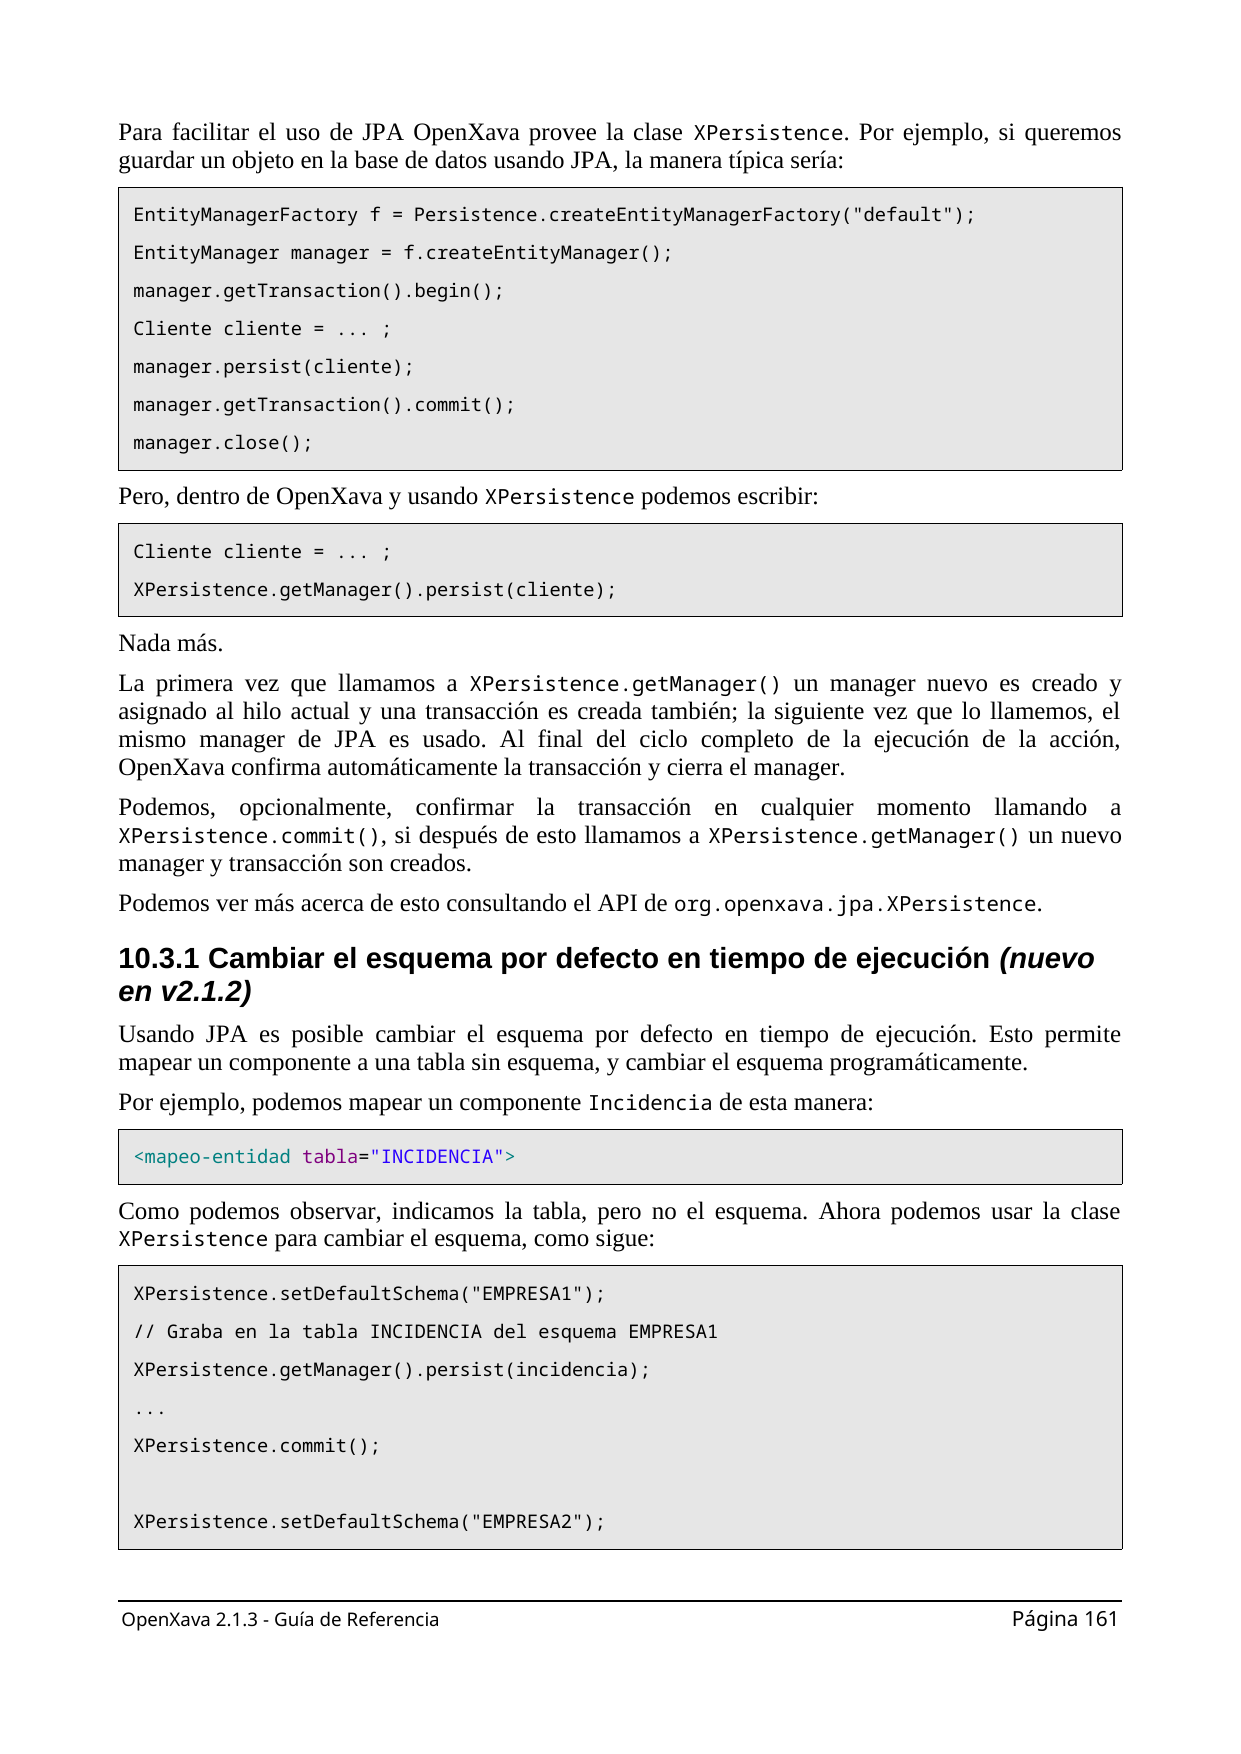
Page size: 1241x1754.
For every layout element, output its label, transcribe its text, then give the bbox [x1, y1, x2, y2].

text ... [119, 1379, 1122, 1417]
text Como podemos observar, indicamos la tabla, pero no el esquema. Ahora podemos usar la clase XPersistence para cambiar el esquema, como sigue: [118, 1197, 1122, 1253]
text manager.getTransaction().commit(); [119, 377, 1122, 415]
text XPersistence.setDefaultSchema("EMPRESA2"); [119, 1493, 1122, 1549]
text Nada más. [118, 629, 1122, 657]
text <mapeo-entidad tabla="INCIDENCIA"> [119, 1130, 1122, 1184]
text Pero, dentro de OpenXava y usando XPersistence podemos escribir: [118, 482, 1122, 511]
text EntityManager manager = f.createEntityManager(); [119, 224, 1122, 263]
text XPersistence.getManager().persist(cliente); [119, 561, 1122, 616]
text Podemos, opcionalmente, confirmar la transacción en cualquier momento llamando a XPersistence.commit(), si después de esto llamamos a XPersistence.getManager() un nuevo manager y transacción son creados. [118, 793, 1122, 877]
text XPersistence.commit(); [119, 1417, 1122, 1455]
text XPersistence.getManager().persist(incidencia); [119, 1341, 1122, 1379]
text manager.persist(cliente); [119, 339, 1122, 377]
text Por ejemplo, podemos mapear un componente Incidencia de esta manera: [118, 1088, 1122, 1117]
text // Graba en la tabla INCIDENCIA del esquema EMPRESA1 [119, 1303, 1122, 1341]
text Cliente cliente = ... ; [119, 524, 1122, 561]
subtitle Cambiar el esquema por defecto en tiempo de ejecución (nuevo en v2.1.2) [118, 942, 1122, 1008]
text manager.getTransaction().begin(); [119, 263, 1122, 301]
text manager.close(); [119, 415, 1122, 470]
text La primera vez que llamamos a XPersistence.getManager() un manager nuevo es creado y asignado al hilo actual y una transacción es creada también; la siguiente vez que lo llamemos, el mismo manager de JPA es usado. Al final del ciclo completo de la ejecución de la acción, OpenXava confirma automáticamente la transacción y cierra el manager. [118, 669, 1122, 781]
text Podemos ver más acerca de esto consultando el API de org.openxava.jpa.XPersistence. [118, 889, 1122, 917]
text Para facilitar el uso de JPA OpenXava provee la clase XPersistence. Por ejemplo, si queremos guardar un objeto en la base de datos usando JPA, la manera típica sería: [118, 118, 1122, 174]
text Usando JPA es posible cambiar el esquema por defecto en tiempo de ejecución. Esto permite mapear un componente a una tabla sin esquema, y cambiar el esquema programáticamente. [118, 1020, 1122, 1076]
text XPersistence.setDefaultSchema("EMPRESA1"); [119, 1266, 1122, 1303]
text EntityManagerFactory f = Persistence.createEntityManagerFactory("default"); [119, 188, 1122, 224]
text Cliente cliente = ... ; [119, 301, 1122, 339]
